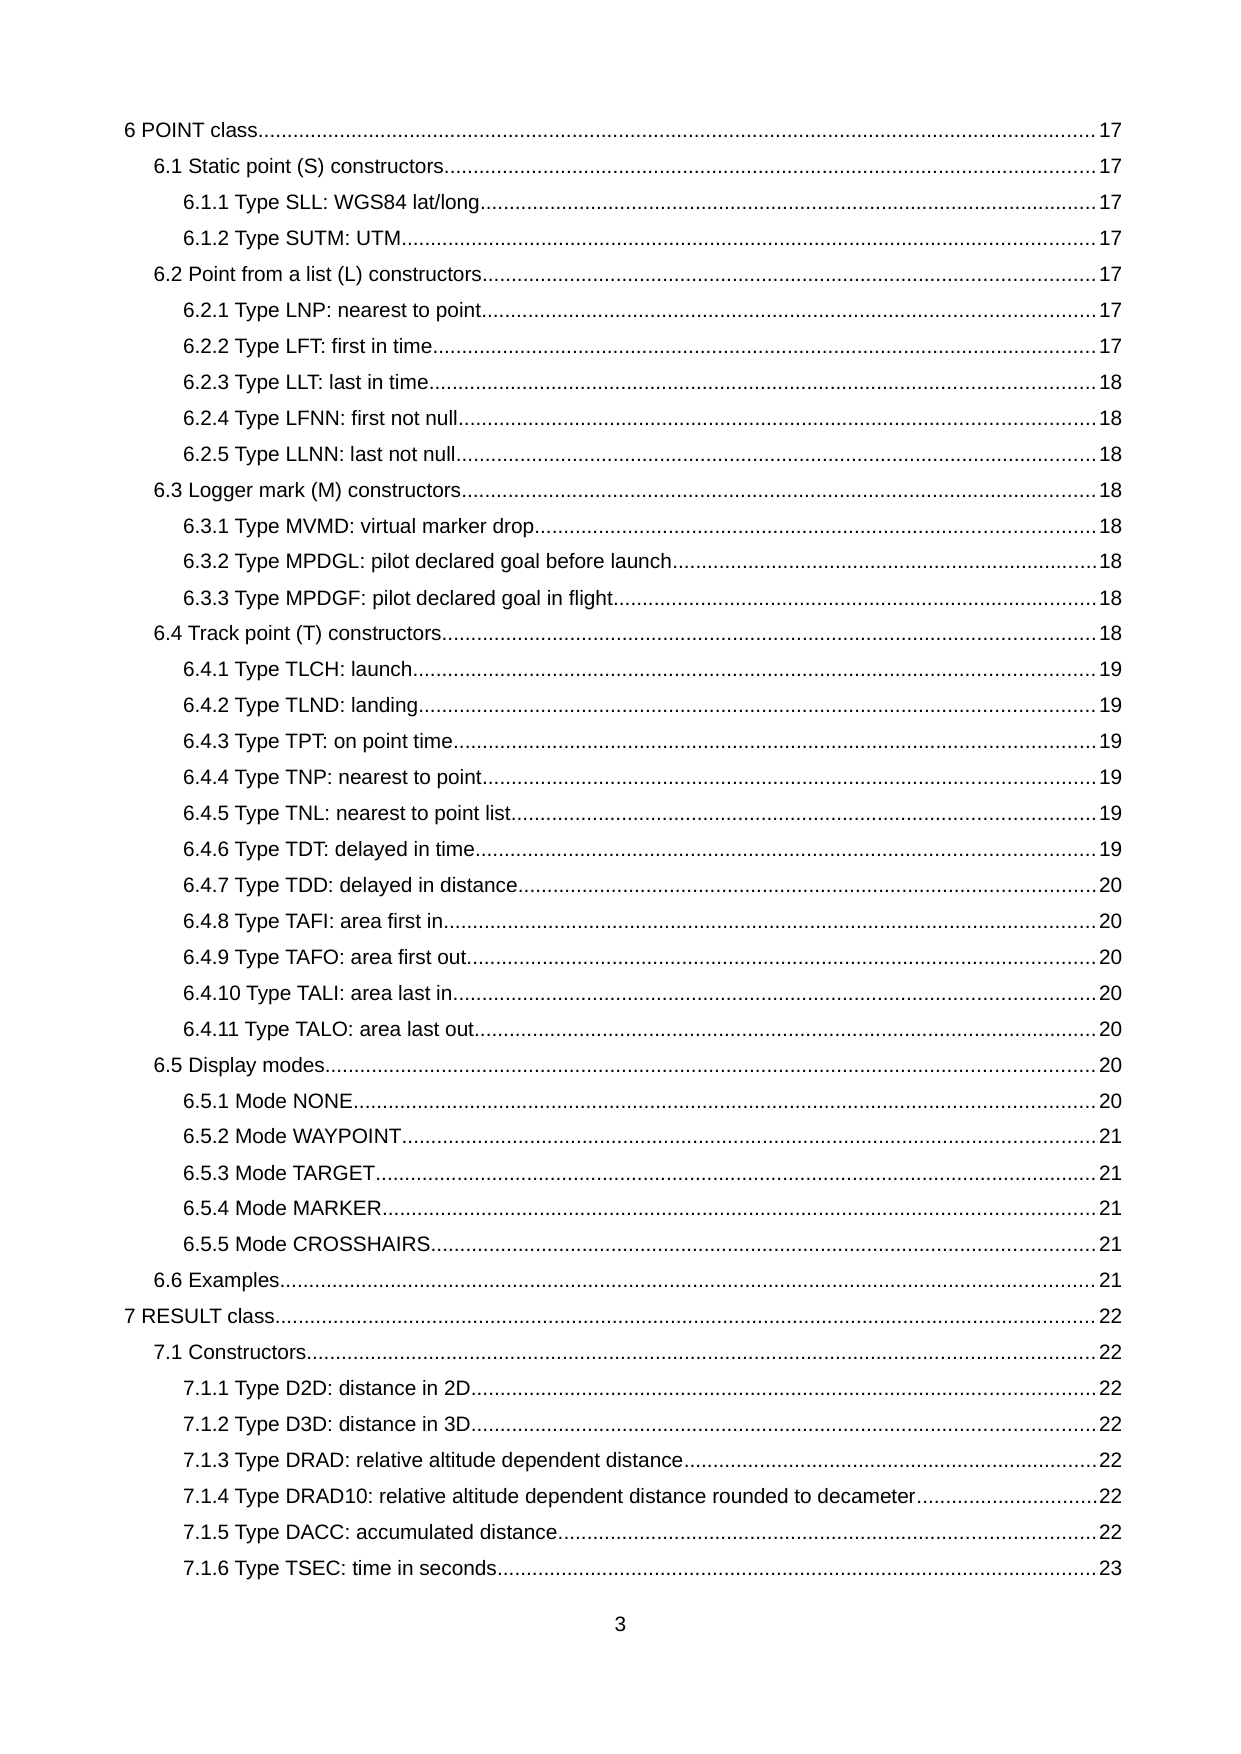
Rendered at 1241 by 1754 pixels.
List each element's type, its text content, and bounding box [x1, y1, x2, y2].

text 6.2.4 Type LFNN: first not null 18 [177, 406, 1122, 429]
text 6.3.3 Type MPDGF: pilot declared goal in flight 18 [177, 585, 1122, 609]
text 6.1 Static point (S) constructors 17 [148, 154, 1122, 178]
text 6.3.1 Type MVMD: virtual marker drop 18 [177, 513, 1122, 537]
text 6.4.3 Type TPT: on point time 19 [177, 729, 1122, 753]
text 7.1.4 Type DRAD10: relative altitude dependent distance rounded to decameter 22 [177, 1484, 1122, 1508]
text 7.1.1 Type D2D: distance in 2D 22 [177, 1376, 1122, 1400]
text 6.4.9 Type TAFO: area first out 20 [177, 945, 1122, 969]
text 6.3.2 Type MPDGL: pilot declared goal before launch 18 [177, 549, 1122, 573]
text 6.4.7 Type TDD: delayed in distance 20 [177, 873, 1122, 897]
text 6.5.4 Mode MARKER 21 [177, 1196, 1122, 1220]
text 6.2.5 Type LLNN: last not null 18 [177, 442, 1122, 466]
text 7.1 Constructors 22 [148, 1340, 1122, 1364]
text 7.1.3 Type DRAD: relative altitude dependent distance 22 [177, 1448, 1122, 1472]
text 6.5.3 Mode TARGET 21 [177, 1160, 1122, 1184]
text 6 POINT class 17 [118, 118, 1122, 142]
text 6.4.11 Type TALO: area last out 20 [177, 1017, 1122, 1041]
text 6.2.2 Type LFT: first in time 17 [177, 334, 1122, 358]
text 6.2 Point from a list (L) constructors 17 [148, 262, 1122, 286]
text 6.4.10 Type TALI: area last in 20 [177, 981, 1122, 1004]
text 6.4.1 Type TLCH: launch 19 [177, 657, 1122, 681]
text 7 RESULT class 22 [118, 1304, 1122, 1328]
text 7.1.6 Type TSEC: time in seconds 23 [177, 1556, 1122, 1579]
text 6.4.2 Type TLND: landing 19 [177, 693, 1122, 717]
text 6.4.4 Type TNP: nearest to point 19 [177, 765, 1122, 789]
text 6.3 Logger mark (M) constructors 18 [148, 477, 1122, 501]
text 6.6 Examples 21 [148, 1268, 1122, 1292]
text 6.5.2 Mode WAYPOINT 21 [177, 1124, 1122, 1148]
text 6.5 Display modes 20 [148, 1052, 1122, 1076]
text 6.5.1 Mode NONE 20 [177, 1088, 1122, 1112]
text 7.1.5 Type DACC: accumulated distance 22 [177, 1520, 1122, 1544]
text 6.4.8 Type TAFI: area first in 20 [177, 909, 1122, 933]
text 6.4.5 Type TNL: nearest to point list 19 [177, 801, 1122, 825]
text 6.2.3 Type LLT: last in time 18 [177, 370, 1122, 394]
text 6.4.6 Type TDT: delayed in time 19 [177, 837, 1122, 861]
text 6.1.2 Type SUTM: UTM 17 [177, 226, 1122, 250]
text 7.1.2 Type D3D: distance in 3D 22 [177, 1412, 1122, 1436]
text 6.4 Track point (T) constructors 18 [148, 621, 1122, 645]
text 6.1.1 Type SLL: WGS84 lat/long 17 [177, 190, 1122, 214]
text 6.2.1 Type LNP: nearest to point 17 [177, 298, 1122, 322]
text 6.5.5 Mode CROSSHAIRS 21 [177, 1232, 1122, 1256]
